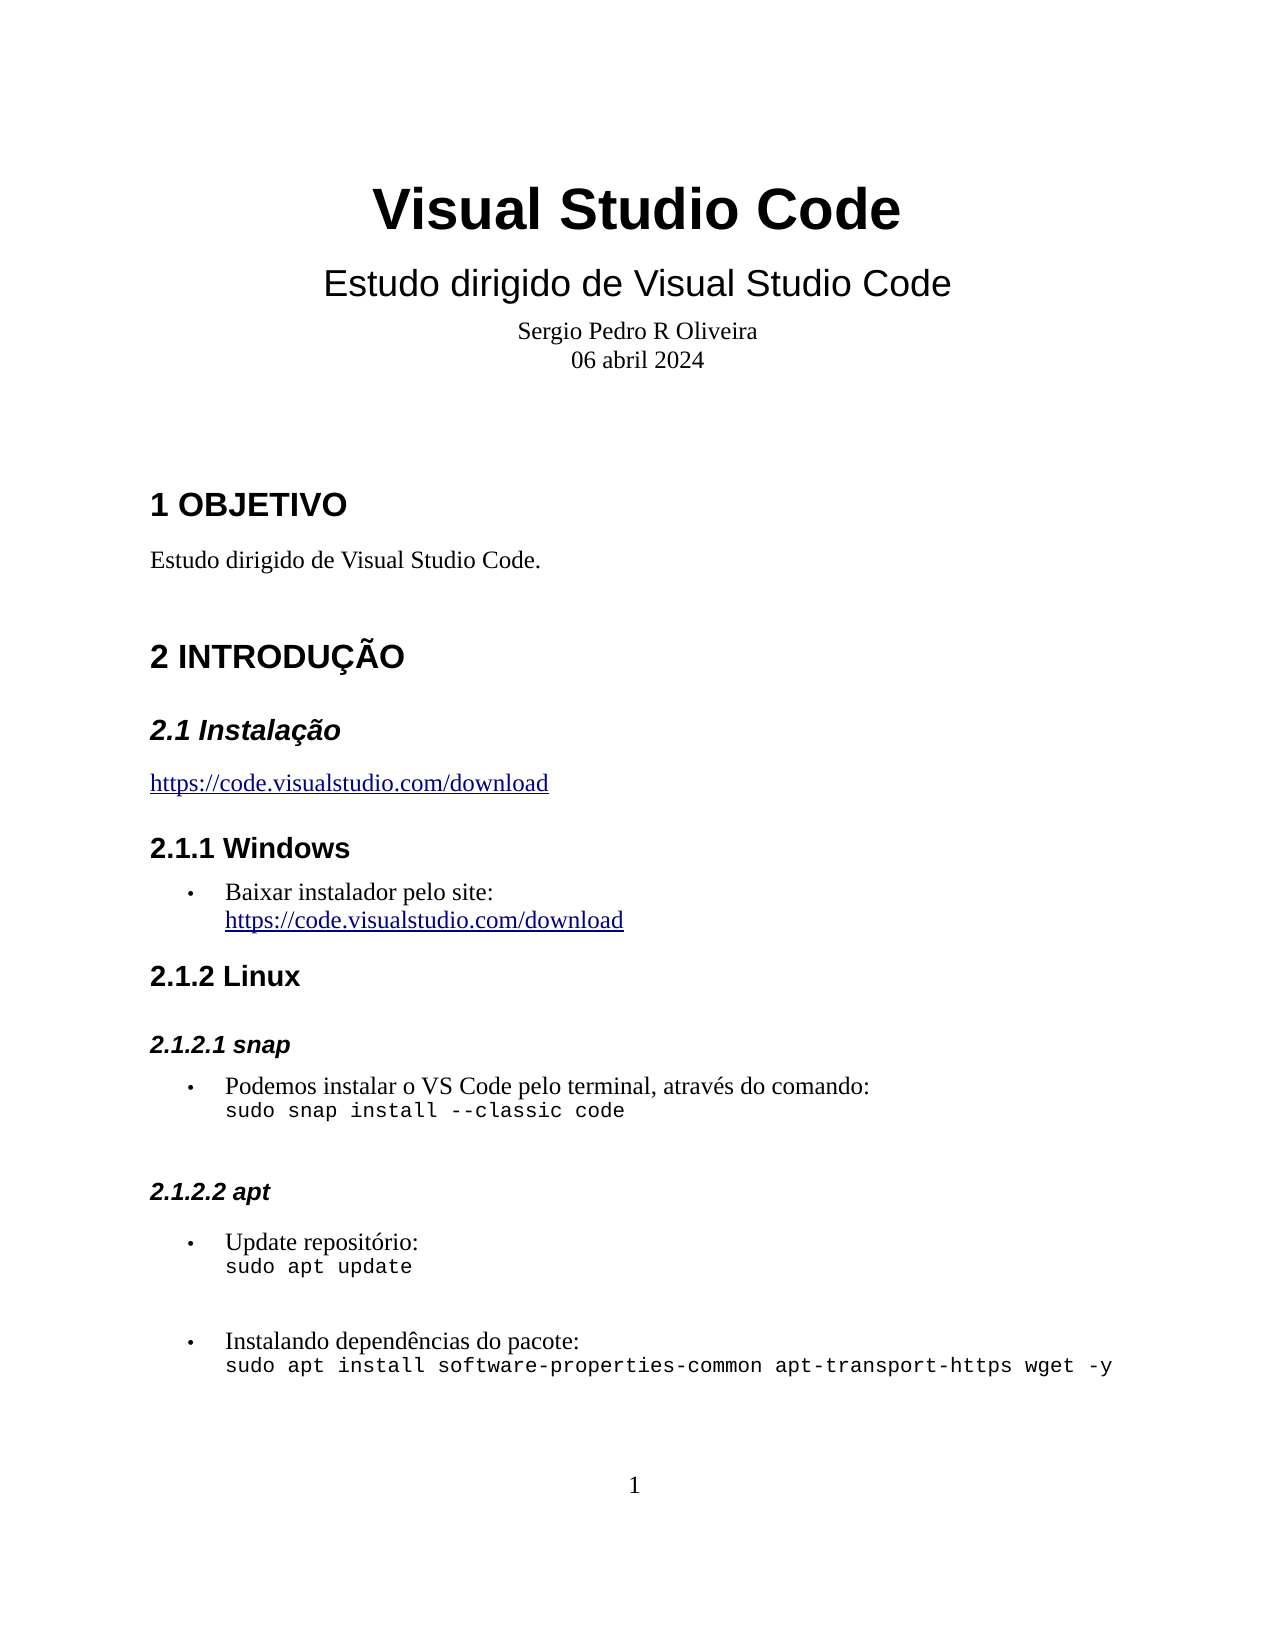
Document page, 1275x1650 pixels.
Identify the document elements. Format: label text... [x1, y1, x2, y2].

text Sergio Pedro R Oliveira [150, 316, 1125, 345]
subtitle 2.1.2.1 snap [150, 1030, 1125, 1059]
text https://code.visualstudio.com/download [150, 768, 1125, 797]
subtitle 1 OBJETIVO [150, 485, 1125, 524]
subtitle 2.1.2.2 apt [150, 1177, 1125, 1206]
subtitle 2.1 Instalação [150, 713, 1125, 746]
subtitle Estudo dirigido de Visual Studio Code [150, 261, 1125, 304]
subtitle 2 INTRODUÇÃO [150, 637, 1125, 675]
list Baixar instalador pelo site: https://code.visualstudio.com/download [187, 877, 1125, 934]
list Podemos instalar o VS Code pelo terminal, através do comando: sudo snap install --classic code [187, 1071, 1125, 1152]
subtitle 2.1.1 Windows [150, 831, 1125, 864]
subtitle 2.1.2 Linux [150, 959, 1125, 993]
title Visual Studio Code [150, 175, 1125, 242]
text Estudo dirigido de Visual Studio Code. [150, 545, 1125, 603]
list Update repositório: sudo apt update [187, 1227, 1125, 1308]
text 06 abril 2024 [150, 345, 1125, 374]
list Instalando dependências do pacote: sudo apt install software-properties-common apt-transport-https wget -y [187, 1326, 1125, 1379]
